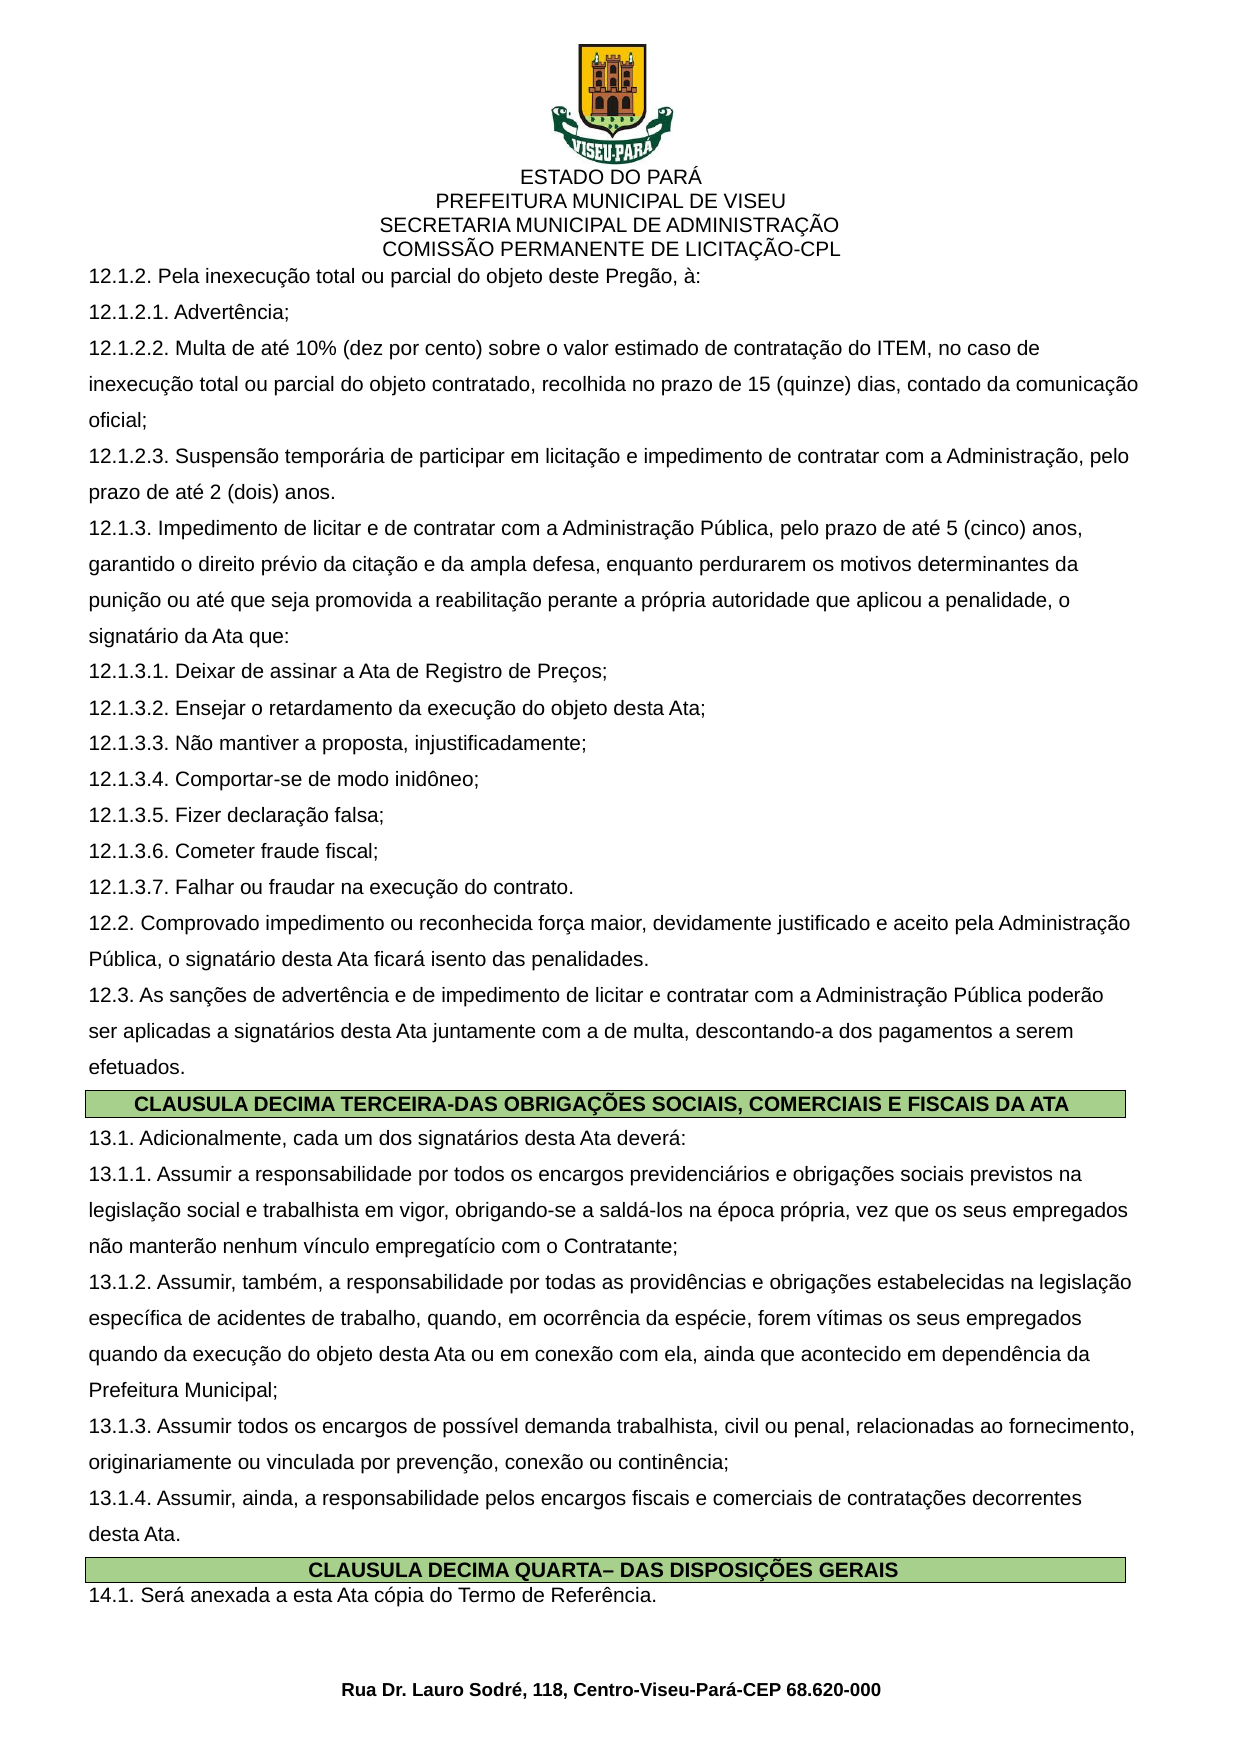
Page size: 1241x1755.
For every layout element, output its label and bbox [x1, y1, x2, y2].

picture [551, 44, 674, 165]
